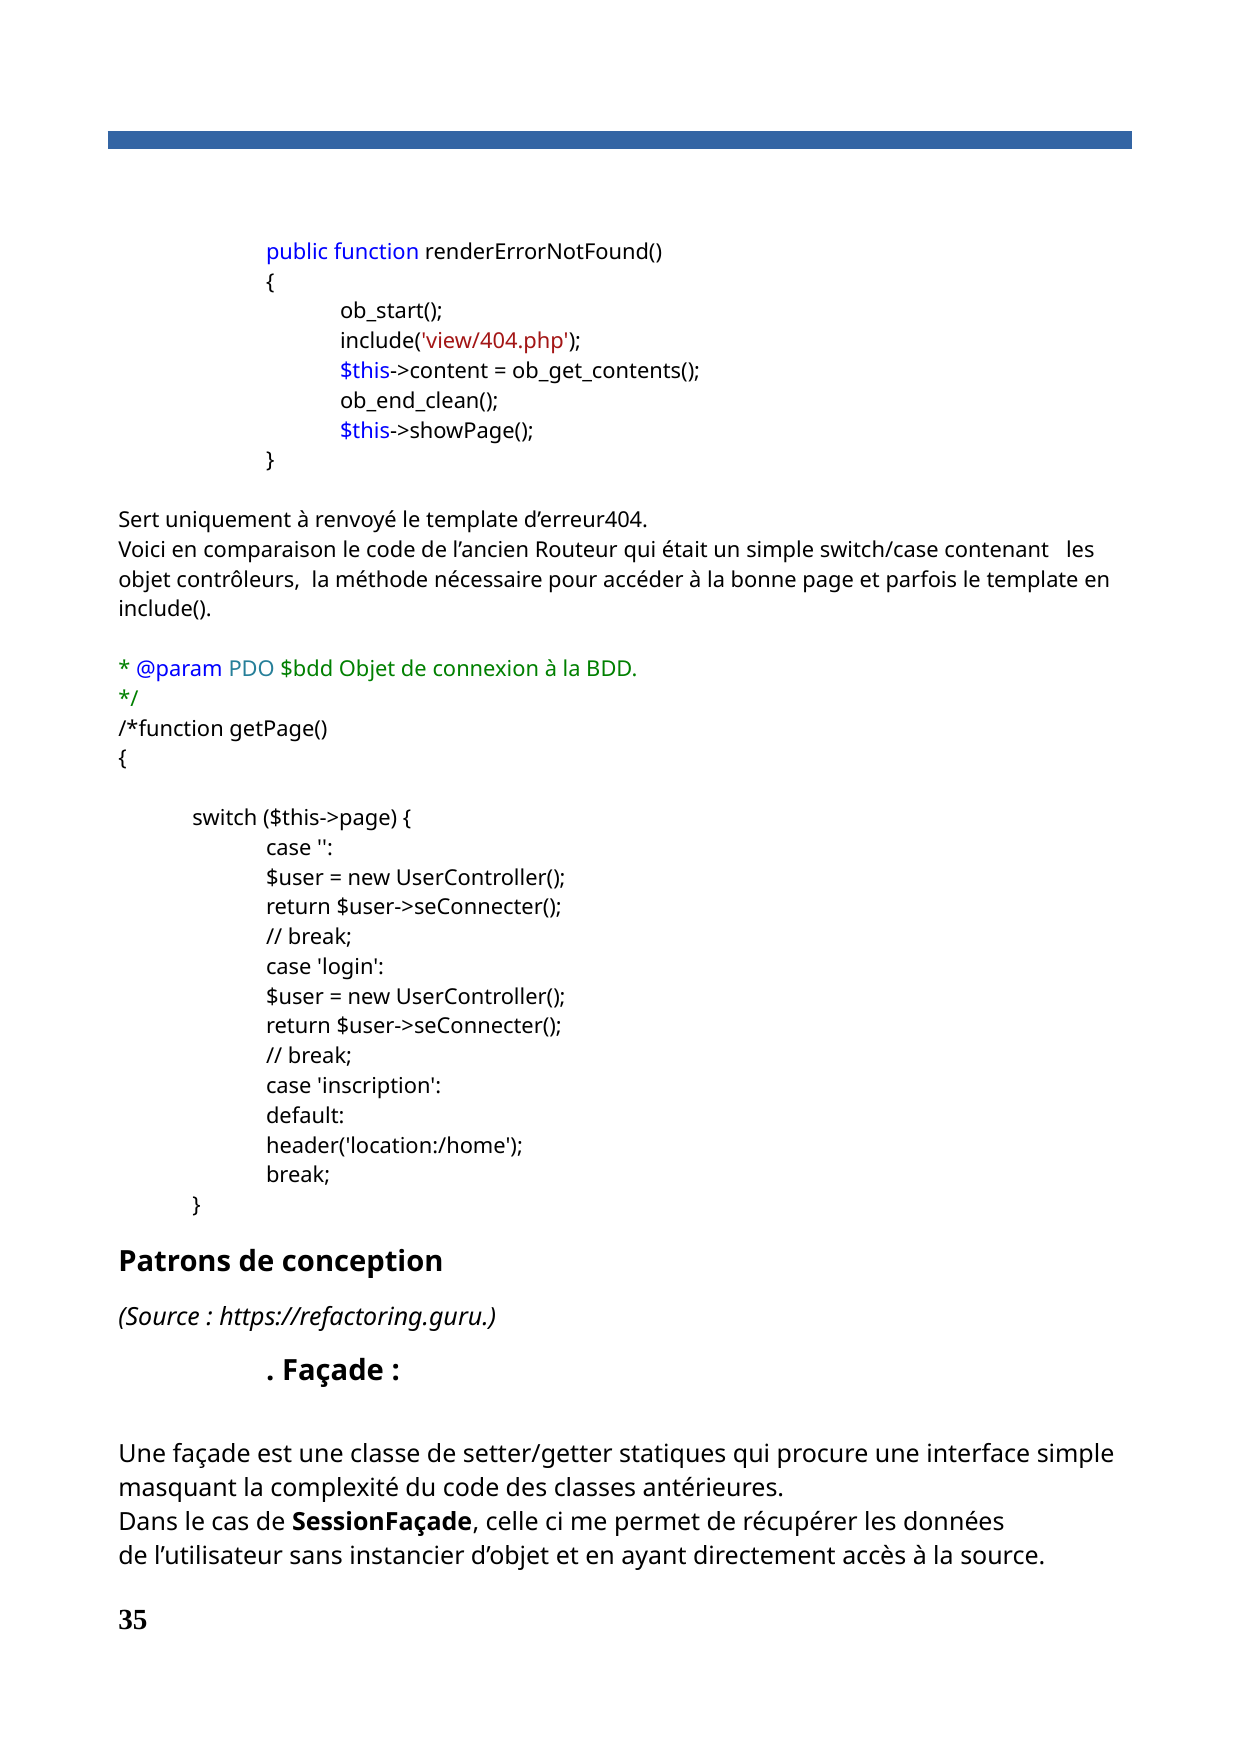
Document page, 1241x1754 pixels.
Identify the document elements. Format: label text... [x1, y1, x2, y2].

subtitle Patrons de conception [118, 1240, 1122, 1279]
text public function renderErrorNotFound() [118, 236, 1122, 266]
text case 'inscription': [118, 1070, 1122, 1100]
text * @param PDO $bdd Objet de connexion à la BDD. [118, 653, 1122, 683]
text $user = new UserController(); [118, 861, 1122, 891]
text // break; [118, 921, 1122, 951]
text header('location:/home'); [118, 1129, 1122, 1159]
text $this->content = ob_get_contents(); [118, 355, 1122, 385]
text ob_end_clean(); [118, 385, 1122, 415]
text } [118, 444, 1122, 474]
text // break; [118, 1040, 1122, 1070]
text include('view/404.php'); [118, 325, 1122, 355]
text Sert uniquement à renvoyé le template d’erreur404. [118, 504, 1122, 534]
text /*function getPage() [118, 713, 1122, 742]
text Dans le cas de SessionFaçade, celle ci me permet de récupérer les données [118, 1503, 1122, 1538]
text switch ($this->page) { [118, 802, 1122, 832]
text Voici en comparaison le code de l’ancien Routeur qui était un simple switch/case contenant les objet contrôleurs, la méthode nécessaire pour accéder à la bonne page et parfois le template en include(). [118, 534, 1122, 623]
text { [118, 742, 1122, 772]
text case '': [118, 832, 1122, 861]
text { [118, 266, 1122, 296]
text return $user->seConnecter(); [118, 1010, 1122, 1040]
text default: [118, 1100, 1122, 1129]
text $user = new UserController(); [118, 981, 1122, 1010]
text return $user->seConnecter(); [118, 891, 1122, 921]
text ob_start(); [118, 296, 1122, 325]
text $this->showPage(); [118, 415, 1122, 444]
text } [118, 1189, 1122, 1219]
text */ [118, 683, 1122, 713]
text Une façade est une classe de setter/getter statiques qui procure une interface simple masquant la complexité du code des classes antérieures. [118, 1435, 1122, 1503]
subtitle . Façade : [118, 1349, 1122, 1389]
text case 'login': [118, 951, 1122, 981]
text (Source : https://refactoring.guru.) [118, 1292, 1122, 1334]
text de l’utilisateur sans instancier d’objet et en ayant directement accès à la source. [118, 1538, 1122, 1572]
text break; [118, 1159, 1122, 1189]
